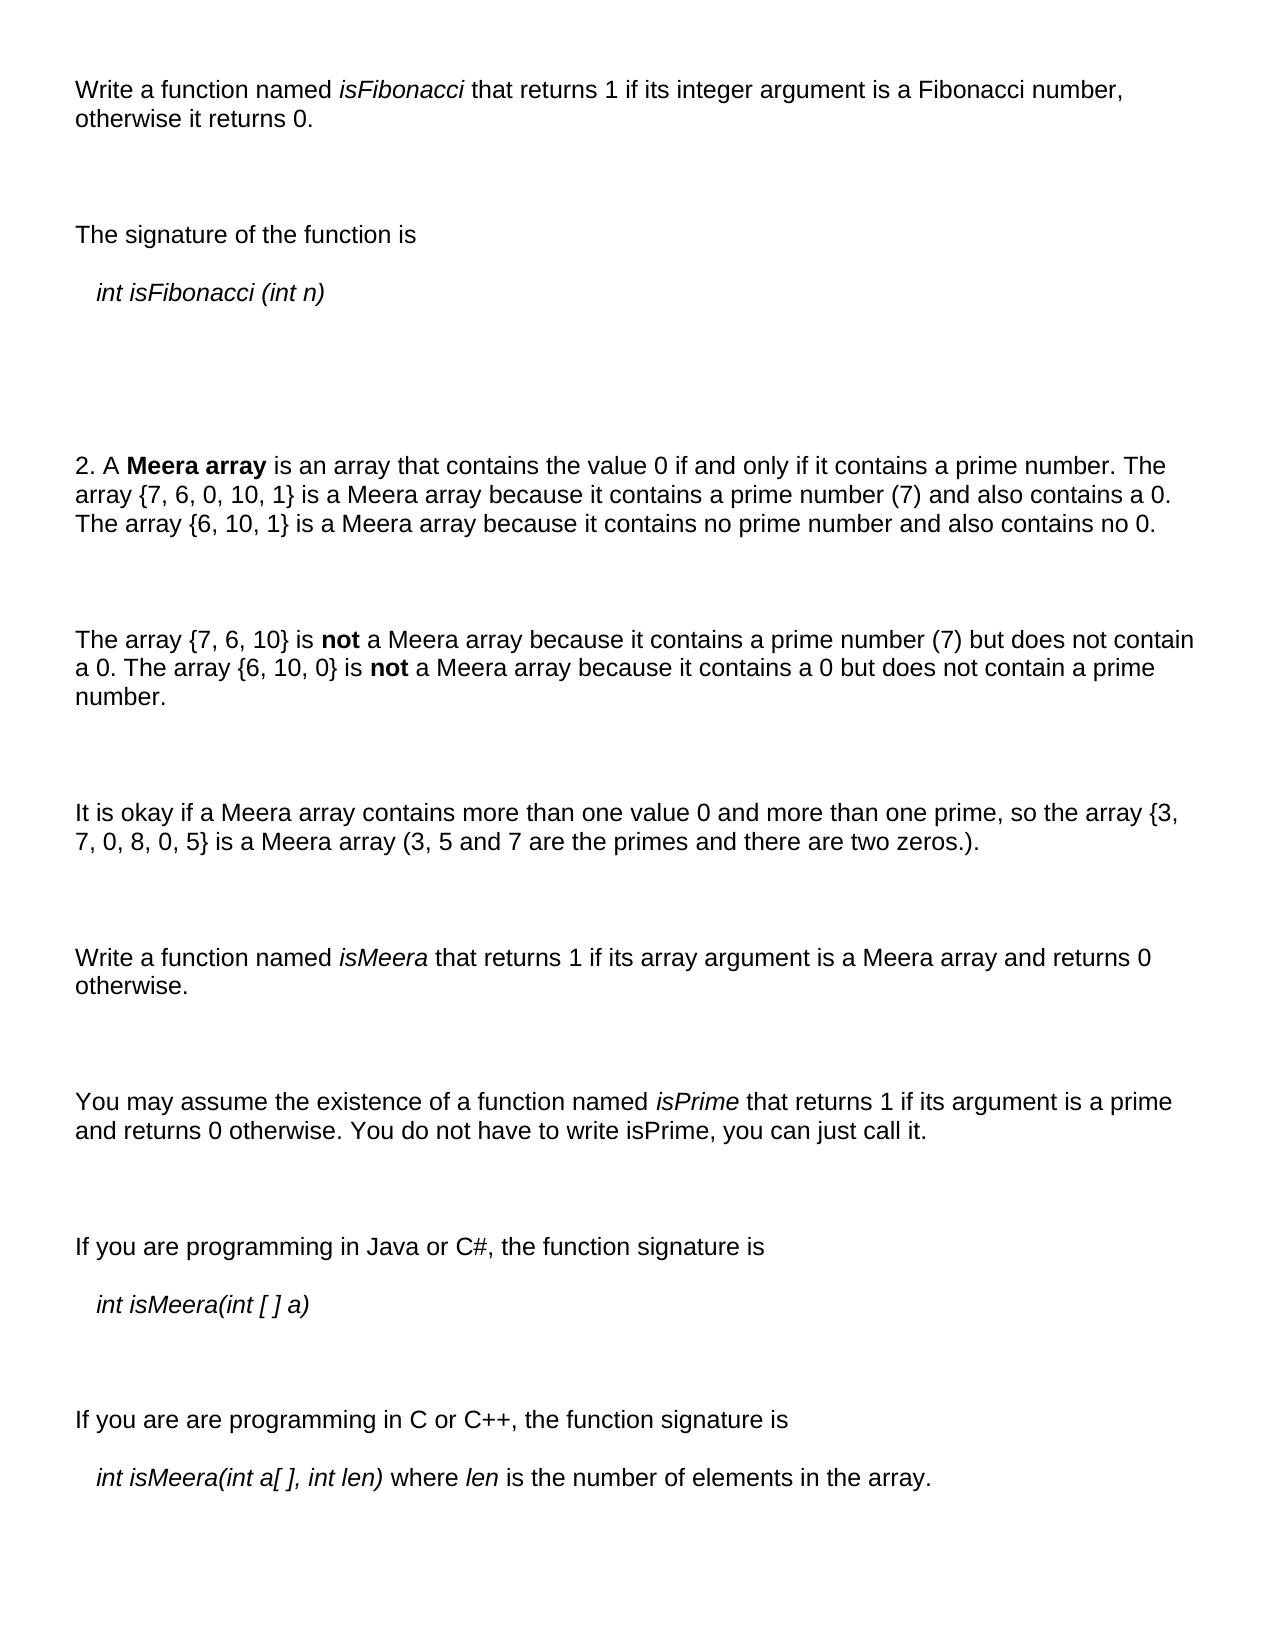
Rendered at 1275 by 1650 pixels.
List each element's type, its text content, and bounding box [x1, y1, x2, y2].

text The array {7, 6, 10} is not a Meera array because it contains a prime number (7) but does not contain a 0. The array {6, 10, 0} is not a Meera array because it contains a 0 but does not contain a prime number. [75, 624, 1200, 711]
text int isMeera(int a[ ], int len) where len is the number of elements in the array. [75, 1463, 1200, 1492]
text It is okay if a Meera array contains more than one value 0 and more than one prime, so the array {3, 7, 0, 8, 0, 5} is a Meera array (3, 5 and 7 are the primes and there are two zeros.). [75, 798, 1200, 855]
text int isFibonacci (int n) [75, 277, 1200, 306]
text Write a function named isFibonacci that returns 1 if its integer argument is a Fibonacci number, otherwise it returns 0. [75, 75, 1200, 132]
text int isMeera(int [ ] a) [75, 1289, 1200, 1318]
text 2. A Meera array is an array that contains the value 0 if and only if it contains a prime number. The array {7, 6, 0, 10, 1} is a Meera array because it contains a prime number (7) and also contains a 0. The array {6, 10, 1} is a Meera array because it contains no prime number and also contains no 0. [75, 451, 1200, 537]
text If you are programming in Java or C#, the function signature is [75, 1232, 1200, 1260]
text You may assume the existence of a function named isPrime that returns 1 if its argument is a prime and returns 0 otherwise. You do not have to write isPrime, you can just call it. [75, 1087, 1200, 1144]
text If you are are programming in C or C++, the function signature is [75, 1405, 1200, 1434]
text Write a function named isMeera that returns 1 if its array argument is a Meera array and returns 0 otherwise. [75, 942, 1200, 1000]
text The signature of the function is [75, 219, 1200, 248]
